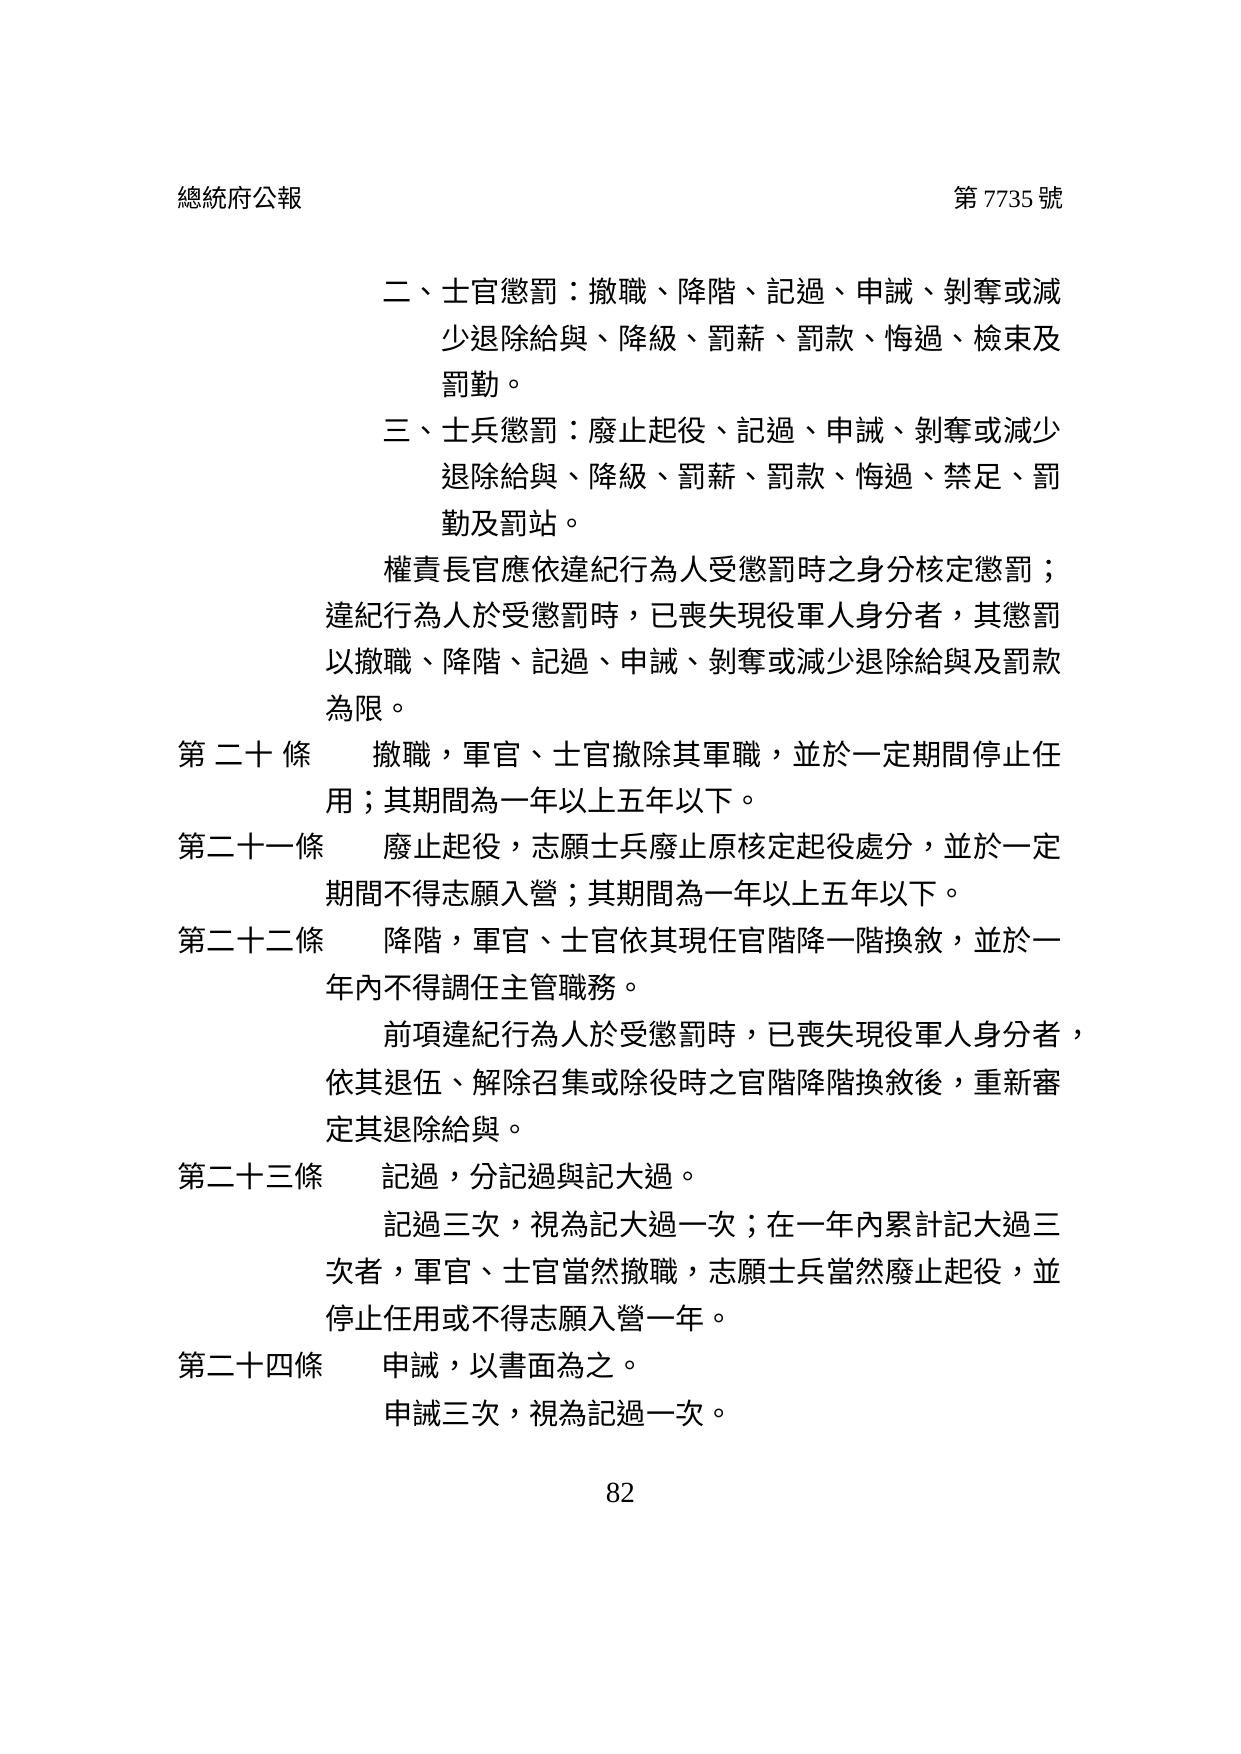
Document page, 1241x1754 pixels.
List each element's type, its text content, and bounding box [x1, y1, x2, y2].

text 第二十四條 申誡，以書面為之。 [177, 1339, 1063, 1386]
text 第二十一條 廢止起役，志願士兵廢止原核定起役處分，並於一定期間不得志願入營；其期間為一年以上五年以下。 [177, 821, 1063, 913]
text 第二十二條 降階，軍官、士官依其現任官階降一階換敘，並於一年內不得調任主管職務。 [177, 913, 1063, 1008]
text 記過三次，視為記大過一次；在一年內累計記大過三次者，軍官、士官當然撤職，志願士兵當然廢止起役，並停止任用或不得志願入營一年。 [325, 1197, 1063, 1339]
text 二、 士官懲罰：撤職、降階、記過、申誡、剝奪或減少退除給與、降級、罰薪、罰款、悔過、檢束及罰勤。 [382, 266, 1063, 404]
text 三、 士兵懲罰：廢止起役、記過、申誡、剝奪或減少退除給與、降級、罰薪、罰款、悔過、禁足、罰勤及罰站。 [382, 404, 1063, 543]
text 第 二十 條 撤職，軍官、士官撤除其軍職，並於一定期間停止任用；其期間為一年以上五年以下。 [177, 728, 1063, 821]
text 權責長官應依違紀行為人受懲罰時之身分核定懲罰；違紀行為人於受懲罰時，已喪失現役軍人身分者，其懲罰以撤職、降階、記過、申誡、剝奪或減少退除給與及罰款為限。 [325, 543, 1063, 728]
text 申誡三次，視為記過一次。 [325, 1386, 1063, 1433]
text 第二十三條 記過，分記過與記大過。 [177, 1150, 1063, 1197]
text 前項違紀行為人於受懲罰時，已喪失現役軍人身分者，依其退伍、解除召集或除役時之官階降階換敘後，重新審定其退除給與。 [325, 1008, 1063, 1150]
